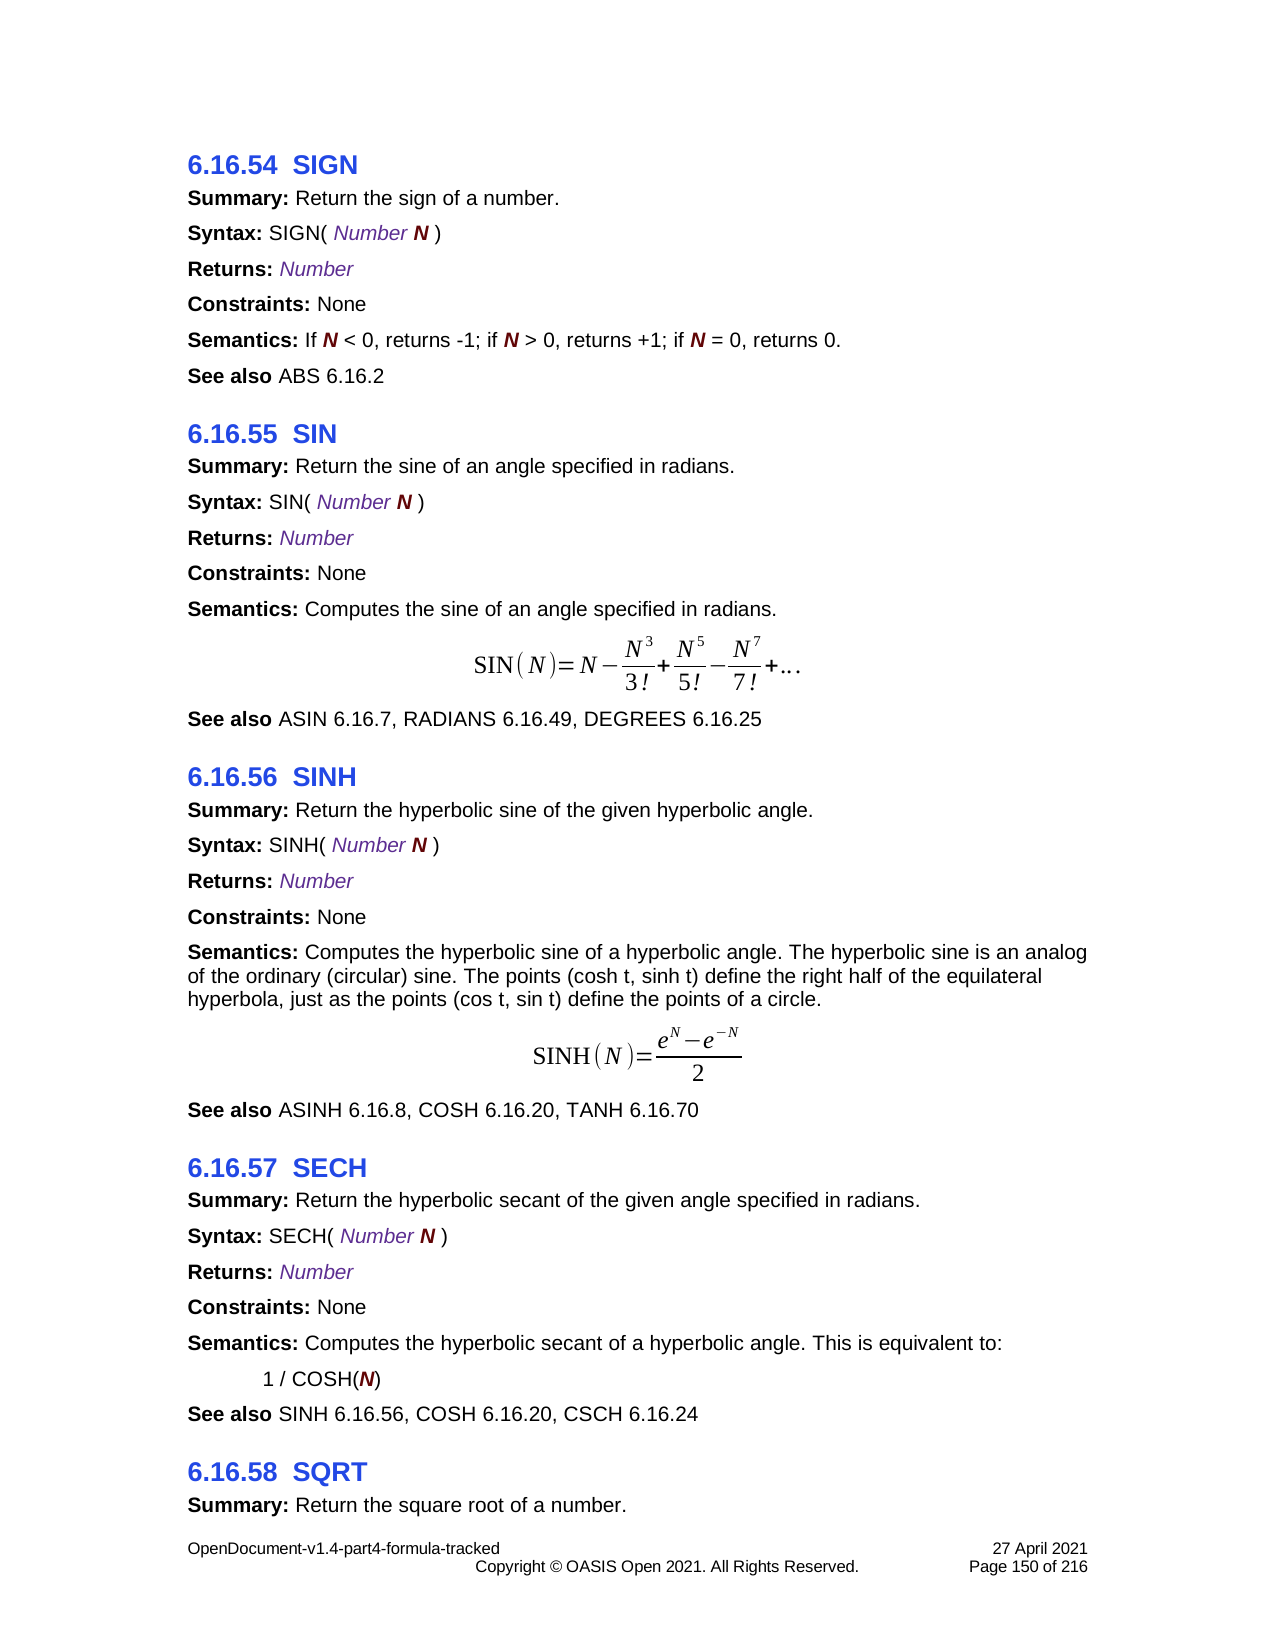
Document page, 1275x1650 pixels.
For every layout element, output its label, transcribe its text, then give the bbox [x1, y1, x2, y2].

text Returns: Number [187, 257, 1088, 281]
text Returns: Number [187, 526, 1088, 549]
subtitle SQRT [187, 1457, 1088, 1487]
text Constraints: None [187, 562, 1088, 585]
text See also ABS 6.16.2 [187, 364, 1088, 388]
text Summary: Return the sign of a number. [187, 186, 1088, 209]
text 1 / COSH(N) [187, 1367, 1088, 1391]
text Summary: Return the hyperbolic secant of the given angle specified in radians. [187, 1189, 1088, 1212]
text Syntax: SECH( Number N ) [187, 1224, 1088, 1248]
text Syntax: SIGN( Number N ) [187, 222, 1088, 245]
subtitle SECH [187, 1153, 1088, 1183]
text Semantics: If N < 0, returns -1; if N > 0, returns +1; if N = 0, returns 0. [187, 328, 1088, 352]
text Semantics: Computes the sine of an angle specified in radians. [187, 597, 1088, 621]
text See also ASIN 6.16.7, RADIANS 6.16.49, DEGREES 6.16.25 [187, 708, 1088, 731]
text Summary: Return the sine of an angle specified in radians. [187, 455, 1088, 478]
text Constraints: None [187, 1296, 1088, 1319]
text Summary: Return the square root of a number. [187, 1493, 1088, 1517]
text Constraints: None [187, 293, 1088, 316]
text See also SINH 6.16.56, COSH 6.16.20, CSCH 6.16.24 [187, 1403, 1088, 1426]
text Returns: Number [187, 869, 1088, 893]
text Semantics: Computes the hyperbolic sine of a hyperbolic angle. The hyperbolic sine is an analog of the ordinary (circular) sine. The points (cosh t, sinh t) define the right half of the equilateral hyperbola, just as the points (cos t, sin t) define the points of a circle. [187, 941, 1088, 1011]
text Syntax: SINH( Number N ) [187, 834, 1088, 857]
text Returns: Number [187, 1260, 1088, 1284]
text Semantics: Computes the hyperbolic secant of a hyperbolic angle. This is equivalent to: [187, 1331, 1088, 1355]
subtitle SINH [187, 762, 1088, 792]
text Syntax: SIN( Number N ) [187, 490, 1088, 514]
text Summary: Return the hyperbolic sine of the given hyperbolic angle. [187, 798, 1088, 822]
subtitle SIN [187, 419, 1088, 449]
subtitle SIGN [187, 150, 1088, 180]
text Constraints: None [187, 905, 1088, 929]
text See also ASINH 6.16.8, COSH 6.16.20, TANH 6.16.70 [187, 1098, 1088, 1122]
